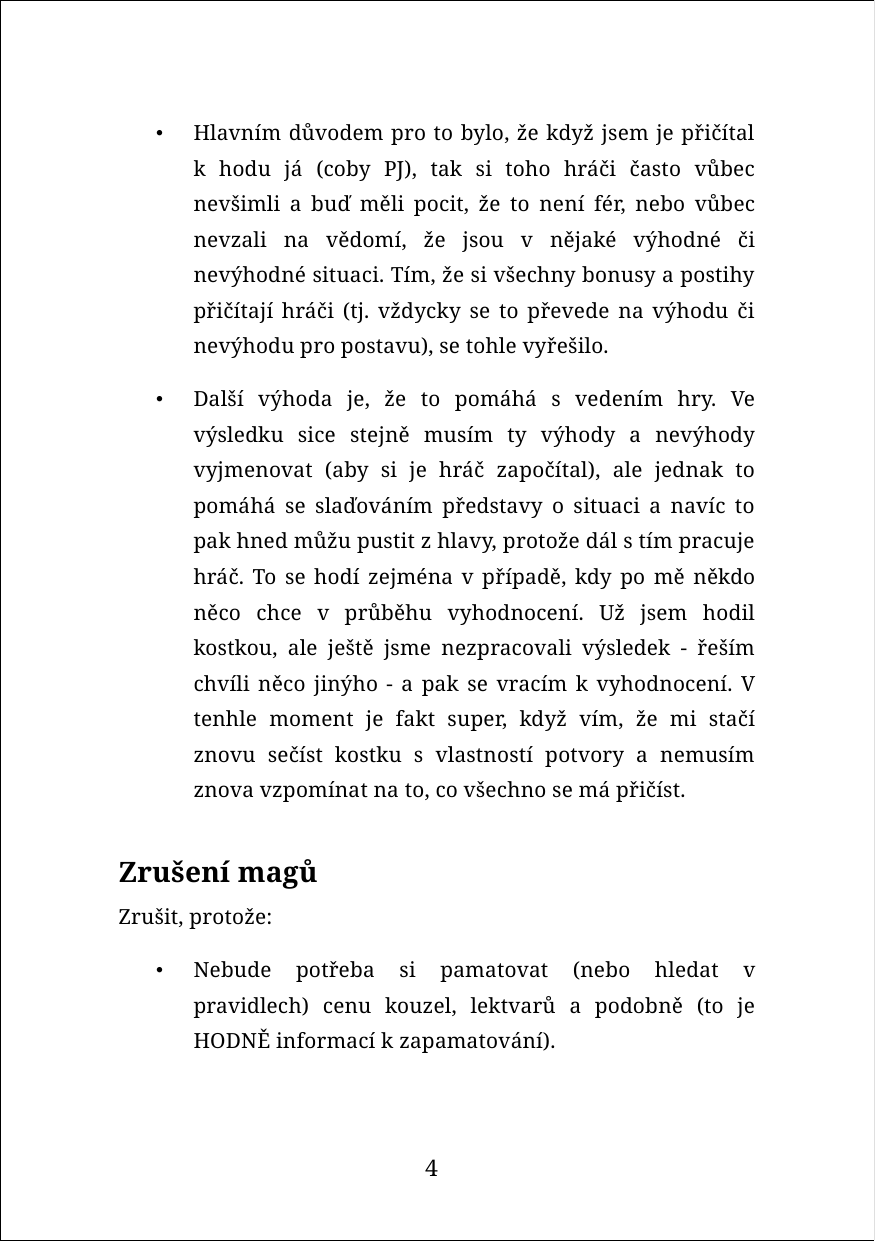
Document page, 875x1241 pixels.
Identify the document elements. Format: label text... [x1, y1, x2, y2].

list Nebude potřeba si pamatovat (nebo hledat v pravidlech) cenu kouzel, lektvarů a podobně (to je HODNĚ informací k zapamatování). [156, 956, 756, 1055]
list Další výhoda je, že to pomáhá s vedením hry. Ve výsledku sice stejně musím ty výhody a nevýhody vyjmenovat (aby si je hráč započítal), ale jednak to pomáhá se slaďováním představy o situaci a navíc to pak hned můžu pustit z hlavy, protože dál s tím pracuje hráč. To se hodí zejména v případě, kdy po mě někdo něco chce v průběhu vyhodnocení. Už jsem hodil kostkou, ale ještě jsme nezpracovali výsledek - řeším chvíli něco jinýho - a pak se vracím k vyhodnocení. V tenhle moment je fakt super, když vím, že mi stačí znovu sečíst kostku s vlastností potvory a nemusím znova vzpomínat na to, co všechno se má přičíst. [156, 384, 756, 804]
text Zrušit, protože: [118, 902, 756, 931]
list Hlavním důvodem pro to bylo, že když jsem je přičítal k hodu já (coby PJ), tak si toho hráči často vůbec nevšimli a buď měli pocit, že to není fér, nebo vůbec nevzali na vědomí, že jsou v nějaké výhodné či nevýhodné situaci. Tím, že si všechny bonusy a postihy přičítají hráči (tj. vždycky se to převede na výhodu či nevýhodu pro postavu), se tohle vyřešilo. [156, 118, 756, 360]
subtitle Zrušení magů [118, 852, 756, 891]
